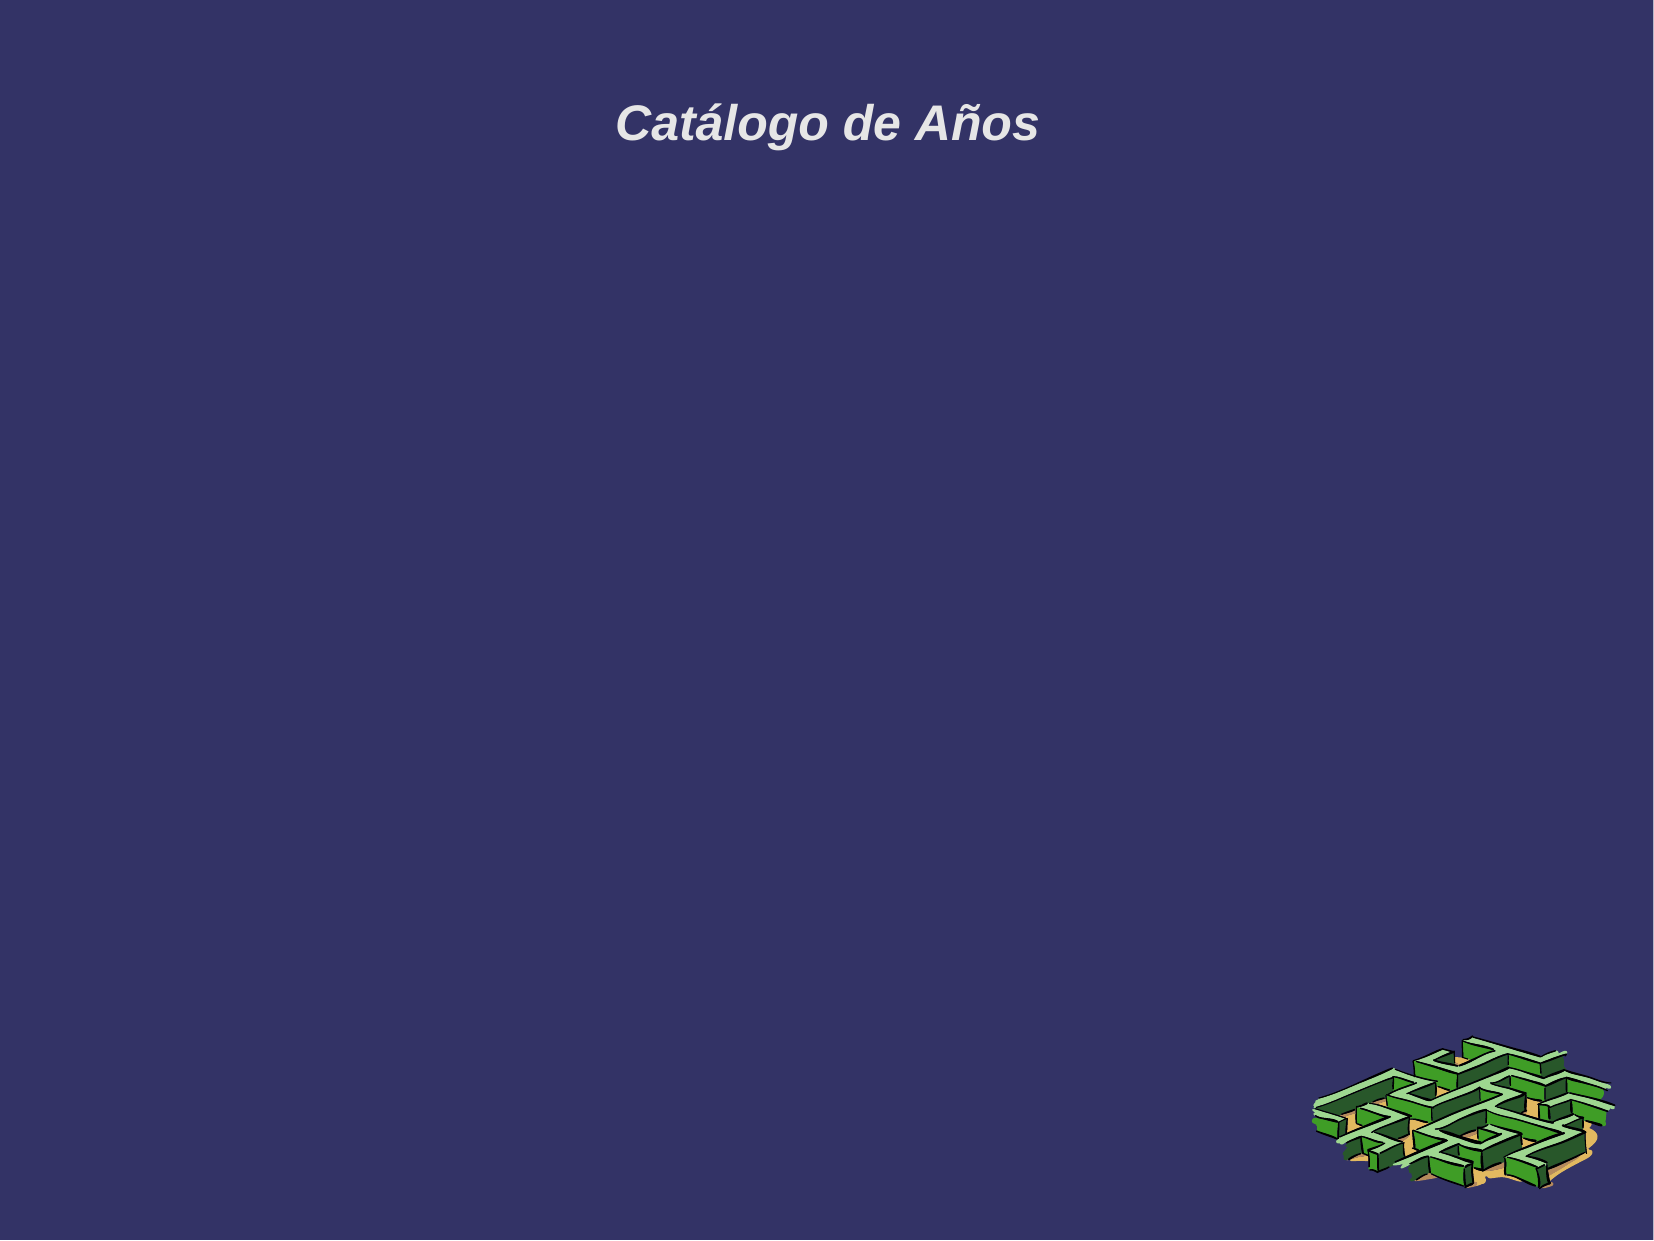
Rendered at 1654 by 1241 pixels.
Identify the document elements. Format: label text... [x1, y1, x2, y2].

title Catálogo de Años [121, 19, 1534, 227]
